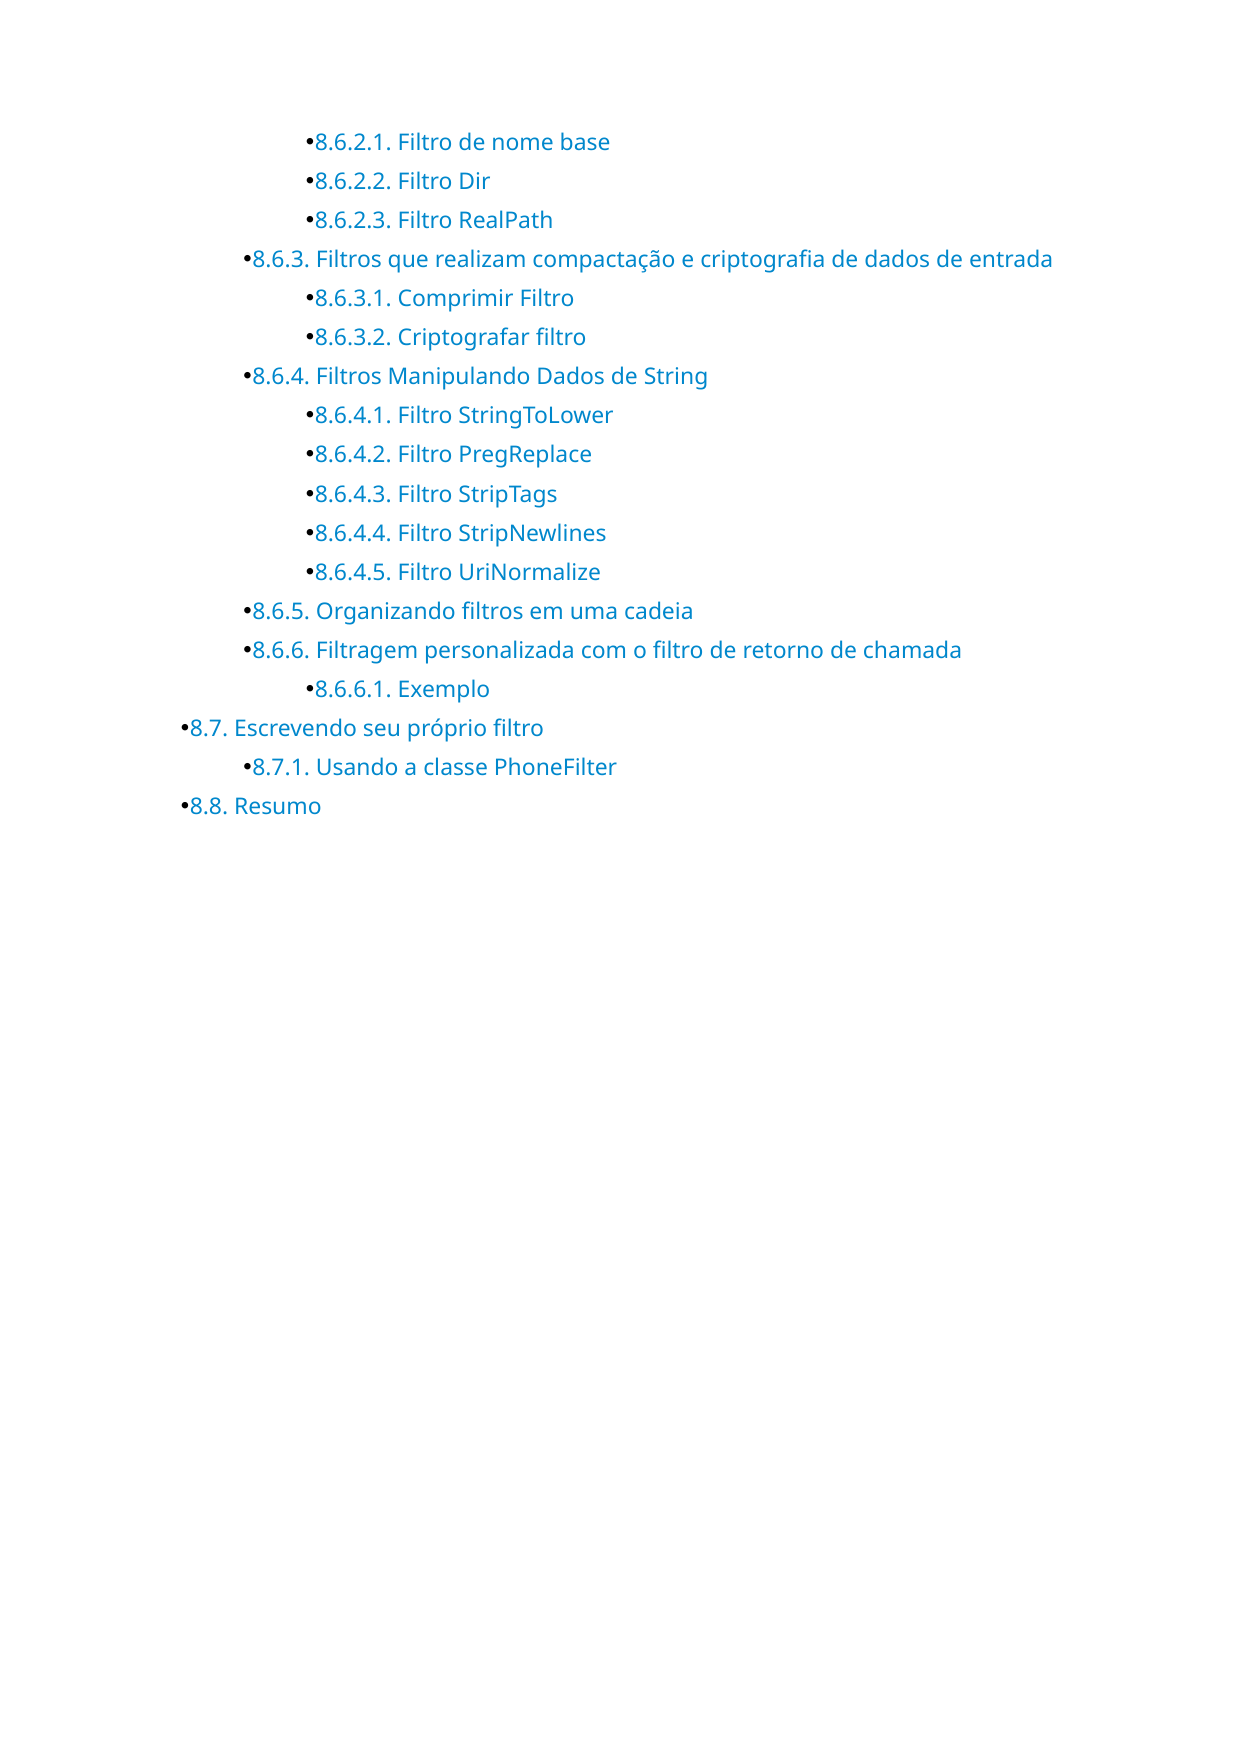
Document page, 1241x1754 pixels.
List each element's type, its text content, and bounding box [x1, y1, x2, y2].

list 8.6.4.1. Filtro StringToLower [118, 392, 1122, 431]
list 8.6.4.4. Filtro StripNewlines [118, 509, 1122, 548]
list 8.6.6. Filtragem personalizada com o filtro de retorno de chamada [118, 626, 1122, 665]
list 8.6.5. Organizando filtros em uma cadeia [118, 587, 1122, 626]
list 8.8. Resumo [118, 782, 1122, 821]
list 8.6.4. Filtros Manipulando Dados de String [118, 352, 1122, 392]
list 8.6.6.1. Exemplo [118, 665, 1122, 704]
list 8.6.4.2. Filtro PregReplace [118, 431, 1122, 470]
list 8.7. Escrevendo seu próprio filtro [118, 704, 1122, 743]
list 8.6.3.2. Criptografar filtro [118, 313, 1122, 352]
list 8.6.2.2. Filtro Dir [118, 157, 1122, 196]
list 8.6.3. Filtros que realizam compactação e criptografia de dados de entrada [118, 235, 1122, 274]
list 8.6.4.3. Filtro StripTags [118, 470, 1122, 509]
list 8.6.3.1. Comprimir Filtro [118, 274, 1122, 313]
list 8.7.1. Usando a classe PhoneFilter [118, 743, 1122, 782]
list 8.6.2.3. Filtro RealPath [118, 196, 1122, 235]
list 8.6.2.1. Filtro de nome base [118, 118, 1122, 157]
list 8.6.4.5. Filtro UriNormalize [118, 548, 1122, 587]
